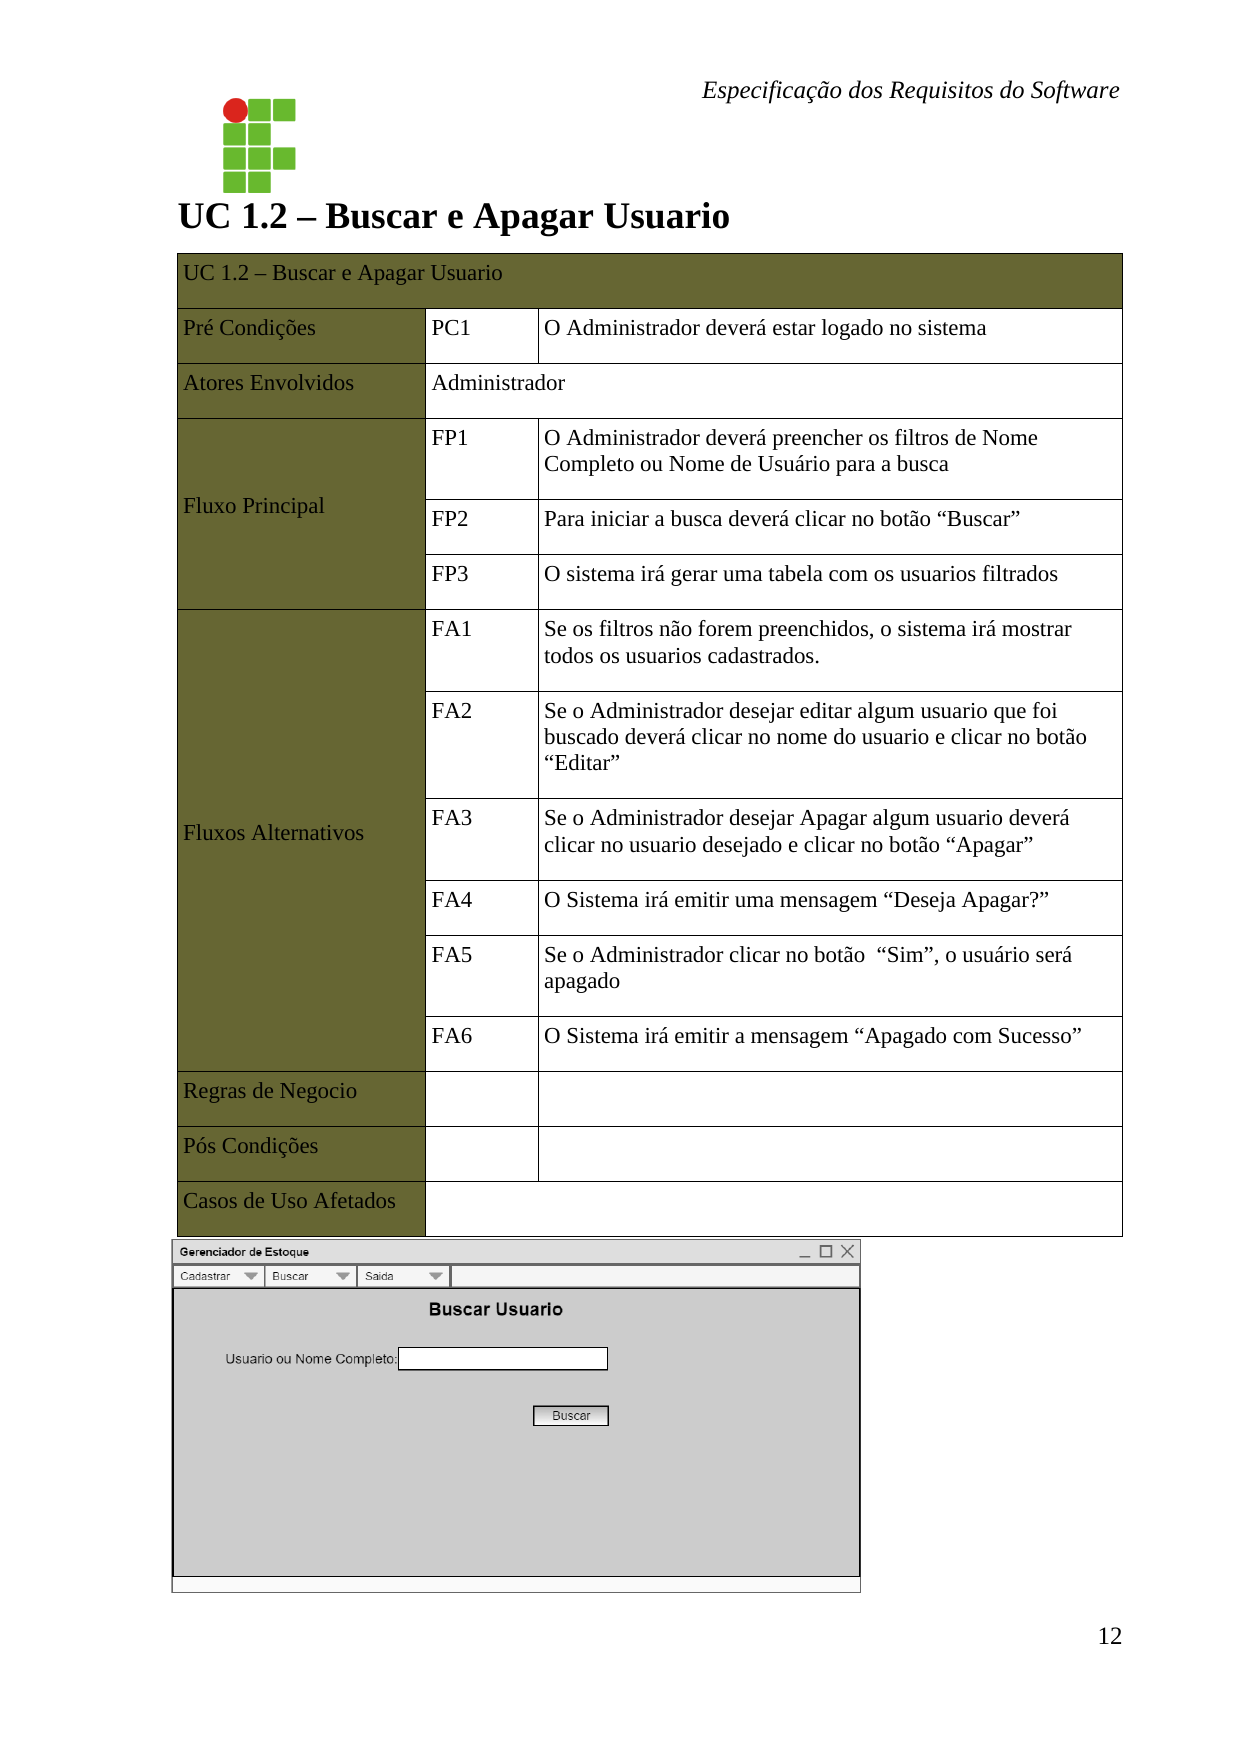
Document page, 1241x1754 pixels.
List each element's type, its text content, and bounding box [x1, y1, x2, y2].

table_cell FA5 [426, 936, 538, 1016]
table_cell Fluxo Principal [178, 419, 425, 609]
table_cell [539, 1072, 1122, 1126]
table_cell FP2 [426, 500, 538, 554]
table_cell Se os filtros não forem preenchidos, o sistema irá mostrar todos os usuarios cadastrados. [539, 610, 1122, 691]
table_header UC 1.2 – Buscar e Apagar Usuario [178, 254, 1122, 308]
table_cell Pré Condições [178, 309, 425, 363]
table_cell [426, 1072, 538, 1126]
table_cell FA2 [426, 692, 538, 798]
table_cell O Sistema irá emitir a mensagem “Apagado com Sucesso” [539, 1017, 1122, 1071]
table_cell Fluxos Alternativos [178, 610, 425, 1071]
table_cell FA3 [426, 799, 538, 879]
table_cell FA1 [426, 610, 538, 691]
table_cell O Administrador deverá preencher os filtros de Nome Completo ou Nome de Usuário para a busca [539, 419, 1122, 499]
table_cell Pós Condições [178, 1127, 425, 1181]
table_cell FA4 [426, 881, 538, 934]
table_cell Casos de Uso Afetados [178, 1182, 425, 1236]
table_cell [426, 1127, 538, 1181]
table_cell FP3 [426, 555, 538, 609]
table_cell [426, 1182, 1122, 1236]
table_cell FP1 [426, 419, 538, 499]
table_cell [539, 1127, 1122, 1181]
table_cell Se o Administrador desejar Apagar algum usuario deverá clicar no usuario desejado e clicar no botão “Apagar” [539, 799, 1122, 879]
table_cell FA6 [426, 1017, 538, 1071]
table_cell O Sistema irá emitir uma mensagem “Deseja Apagar?” [539, 881, 1122, 934]
table_cell O sistema irá gerar uma tabela com os usuarios filtrados [539, 555, 1122, 609]
table_cell Administrador [426, 364, 1122, 418]
table_cell O Administrador deverá estar logado no sistema [539, 309, 1122, 363]
table_cell Regras de Negocio [178, 1072, 425, 1126]
table_cell PC1 [426, 309, 538, 363]
table_cell Se o Administrador clicar no botão “Sim”, o usuário será apagado [539, 936, 1122, 1016]
table_cell Para iniciar a busca deverá clicar no botão “Buscar” [539, 500, 1122, 554]
table_cell Se o Administrador desejar editar algum usuario que foi buscado deverá clicar no nome do usuario e clicar no botão “Editar” [539, 692, 1122, 798]
table_cell Atores Envolvidos [178, 364, 425, 418]
text UC 1.2 – Buscar e Apagar Usuario [177, 193, 1122, 236]
